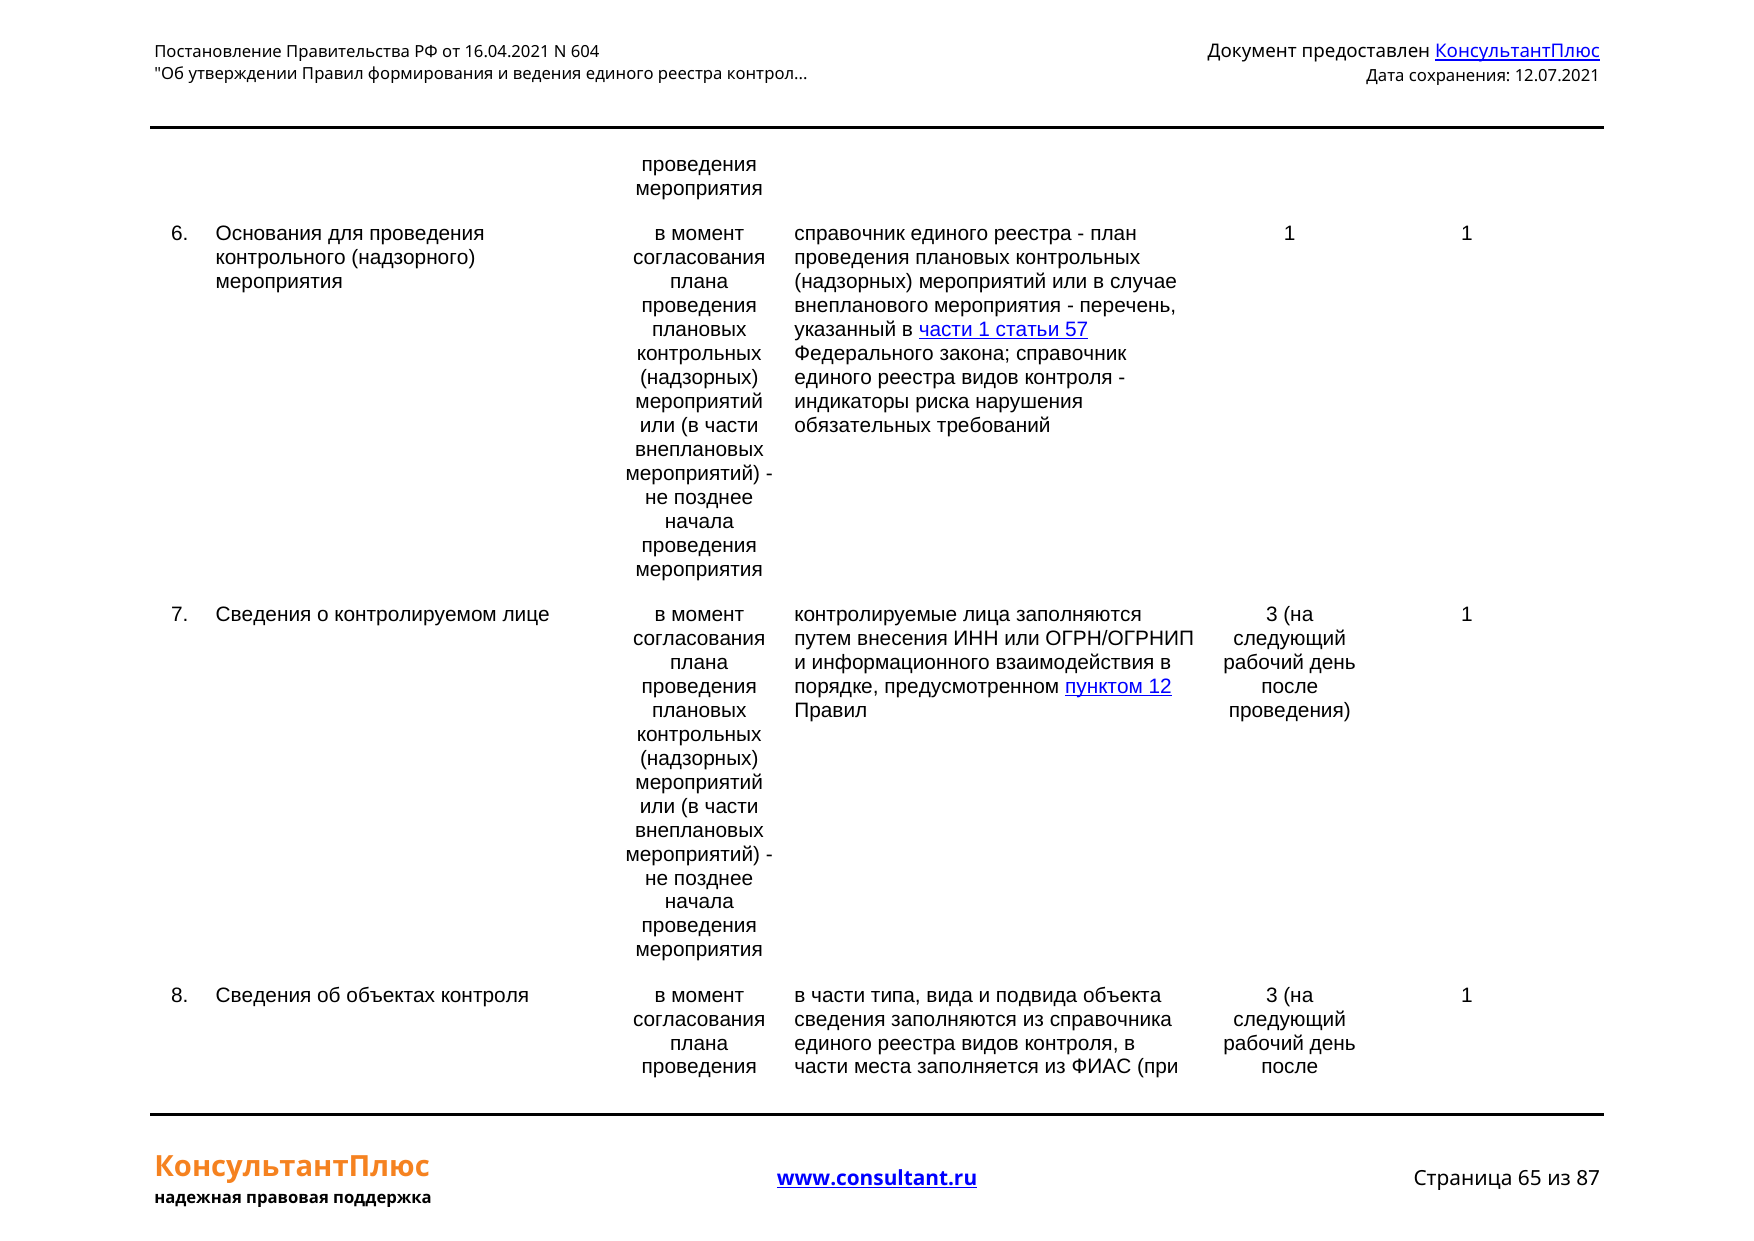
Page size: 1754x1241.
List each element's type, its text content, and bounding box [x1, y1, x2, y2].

table_cell [1201, 141, 1378, 211]
table_cell 1 [1378, 591, 1555, 972]
table_cell 1 [1201, 211, 1378, 591]
table_cell контролируемые лица заполняются путем внесения ИНН или ОГРН/ОГРНИП и информационного взаимодействия в порядке, предусмотренном пунктом 12 Правил [788, 591, 1201, 972]
table_cell справочник единого реестра - план проведения плановых контрольных (надзорных) мероприятий или в случае внепланового мероприятия - перечень, указанный в части 1 статьи 57 Федерального закона; справочник единого реестра видов контроля - индикаторы риска нарушения обязательных требований [788, 211, 1201, 591]
table_cell [209, 141, 611, 211]
table_cell в момент согласования плана проведения [611, 972, 788, 1089]
table_cell 6. [150, 211, 209, 591]
table_cell в части типа, вида и подвида объекта сведения заполняются из справочника единого реестра видов контроля, в части места заполняется из ФИАС (при [788, 972, 1201, 1089]
table_cell Основания для проведения контрольного (надзорного) мероприятия [209, 211, 611, 591]
table_cell 1 [1378, 972, 1555, 1089]
table_cell в момент согласования плана проведения плановых контрольных (надзорных) мероприятий или (в части внеплановых мероприятий) - не позднее начала проведения мероприятия [611, 211, 788, 591]
table_cell [1378, 141, 1555, 211]
table_cell 3 (на следующий рабочий день после [1201, 972, 1378, 1089]
table_cell Сведения об объектах контроля [209, 972, 611, 1089]
table_cell 7. [150, 591, 209, 972]
table_cell [788, 141, 1201, 211]
table_cell проведения мероприятия [611, 141, 788, 211]
table_cell 1 [1378, 211, 1555, 591]
table_cell 8. [150, 972, 209, 1089]
table_cell 3 (на следующий рабочий день после проведения) [1201, 591, 1378, 972]
table_cell в момент согласования плана проведения плановых контрольных (надзорных) мероприятий или (в части внеплановых мероприятий) - не позднее начала проведения мероприятия [611, 591, 788, 972]
table_cell Сведения о контролируемом лице [209, 591, 611, 972]
table_cell [150, 141, 209, 211]
